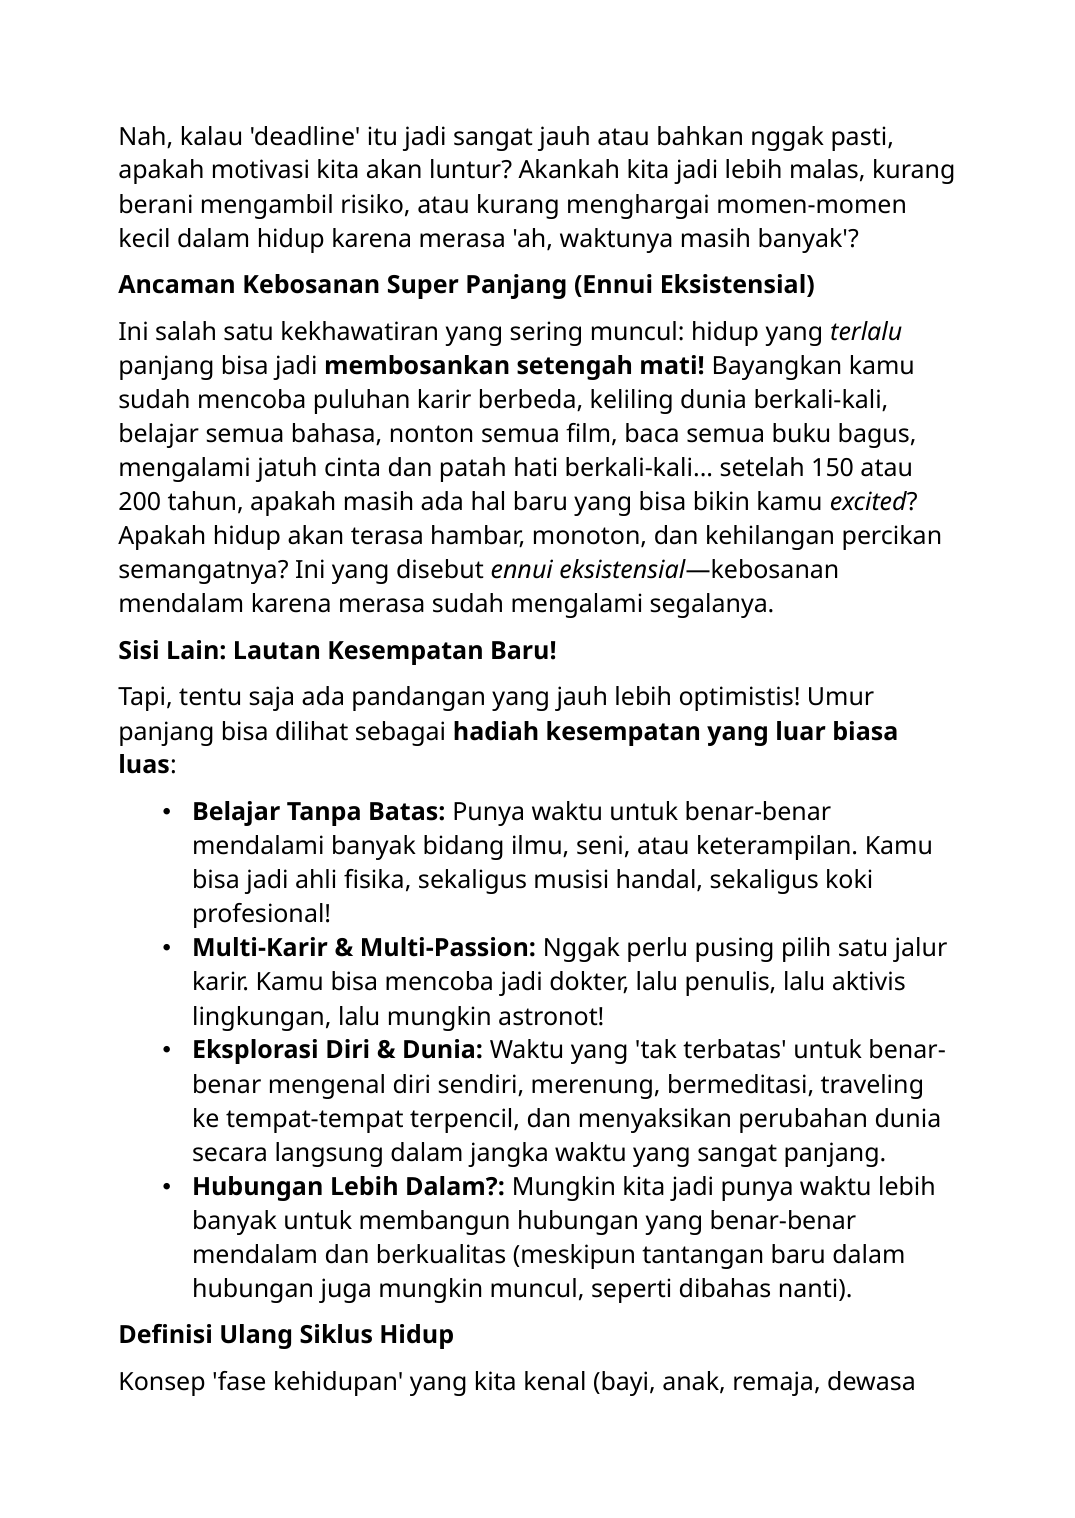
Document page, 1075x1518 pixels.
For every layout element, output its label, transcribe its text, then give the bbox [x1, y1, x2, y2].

text Ini salah satu kekhawatiran yang sering muncul: hidup yang terlalu panjang bisa jadi membosankan setengah mati! Bayangkan kamu sudah mencoba puluhan karir berbeda, keliling dunia berkali-kali, belajar semua bahasa, nonton semua film, baca semua buku bagus, mengalami jatuh cinta dan patah hati berkali-kali... setelah 150 atau 200 tahun, apakah masih ada hal baru yang bisa bikin kamu excited? Apakah hidup akan terasa hambar, monoton, dan kehilangan percikan semangatnya? Ini yang disebut ennui eksistensial—kebosanan mendalam karena merasa sudah mengalami segalanya. [118, 313, 957, 620]
list Eksplorasi Diri & Dunia: Waktu yang 'tak terbatas' untuk benar-benar mengenal diri sendiri, merenung, bermeditasi, traveling ke tempat-tempat terpencil, dan menyaksikan perubahan dunia secara langsung dalam jangka waktu yang sangat panjang. [162, 1032, 957, 1168]
text Sisi Lain: Lautan Kesempatan Baru! [118, 632, 957, 667]
list Belajar Tanpa Batas: Punya waktu untuk benar-benar mendalami banyak bidang ilmu, seni, atau keterampilan. Kamu bisa jadi ahli fisika, sekaligus musisi handal, sekaligus koki profesional! [162, 794, 957, 930]
list Multi-Karir & Multi-Passion: Nggak perlu pusing pilih satu jalur karir. Kamu bisa mencoba jadi dokter, lalu penulis, lalu aktivis lingkungan, lalu mungkin astronot! [162, 930, 957, 1032]
text Konsep 'fase kehidupan' yang kita kenal (bayi, anak, remaja, dewasa [118, 1364, 957, 1398]
text Ancaman Kebosanan Super Panjang (Ennui Eksistensial) [118, 267, 957, 301]
list Hubungan Lebih Dalam?: Mungkin kita jadi punya waktu lebih banyak untuk membangun hubungan yang benar-benar mendalam dan berkualitas (meskipun tantangan baru dalam hubungan juga mungkin muncul, seperti dibahas nanti). [162, 1168, 957, 1305]
text Definisi Ulang Siklus Hidup [118, 1317, 957, 1351]
text Nah, kalau 'deadline' itu jadi sangat jauh atau bahkan nggak pasti, apakah motivasi kita akan luntur? Akankah kita jadi lebih malas, kurang berani mengambil risiko, atau kurang menghargai momen-momen kecil dalam hidup karena merasa 'ah, waktunya masih banyak'? [118, 118, 957, 254]
text Tapi, tentu saja ada pandangan yang jauh lebih optimistis! Umur panjang bisa dilihat sebagai hadiah kesempatan yang luar biasa luas: [118, 679, 957, 781]
